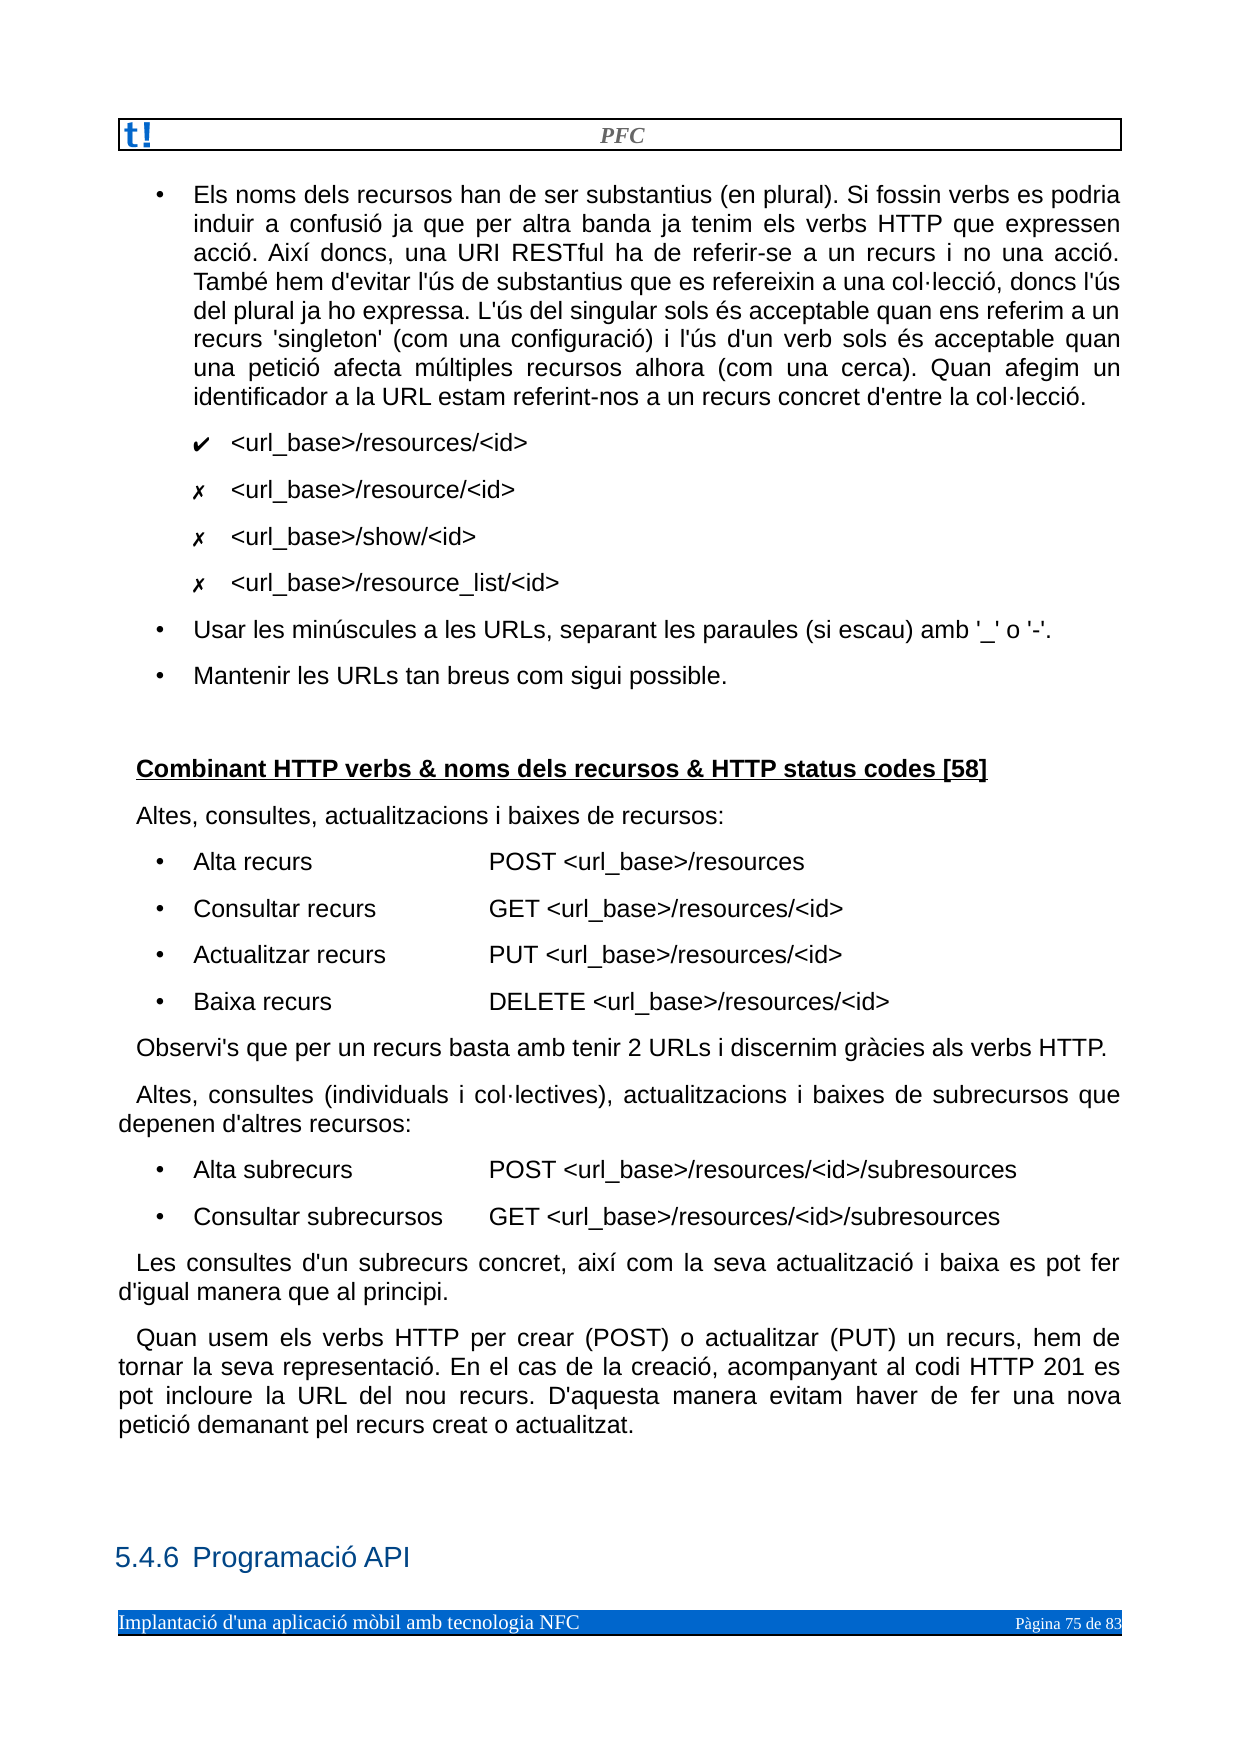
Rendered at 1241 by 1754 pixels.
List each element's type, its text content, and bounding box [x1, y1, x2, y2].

list <url_base>/show/<id> [193, 521, 1122, 550]
list Alta recurs POST <url_base>/resources [156, 847, 1122, 876]
text Les consultes d'un subrecurs concret, així com la seva actualització i baixa es pot fer d'igual manera que al principi. [118, 1248, 1122, 1306]
text Combinant HTTP verbs & noms dels recursos & HTTP status codes [58] [118, 754, 1122, 783]
list Usar les minúscules a les URLs, separant les paraules (si escau) amb '_' o '-'. [156, 614, 1122, 643]
text Altes, consultes, actualitzacions i baixes de recursos: [118, 801, 1122, 829]
list Mantenir les URLs tan breus com sigui possible. [156, 661, 1122, 690]
text Altes, consultes (individuals i col·lectives), actualitzacions i baixes de subrecursos que depenen d'altres recursos: [118, 1080, 1122, 1137]
list Els noms dels recursos han de ser substantius (en plural). Si fossin verbs es podria induir a confusió ja que per altra banda ja tenim els verbs HTTP que expressen acció. Així doncs, una URI RESTful ha de referir-se a un recurs i no una acció. També hem d'evitar l'ús de substantius que es refereixin a una col·lecció, doncs l'ús del plural ja ho expressa. L'ús del singular sols és acceptable quan ens referim a un recurs 'singleton' (com una configuració) i l'ús d'un verb sols és acceptable quan una petició afecta múltiples recursos alhora (com una cerca). Quan afegim un identificador a la URL estam referint-nos a un recurs concret d'entre la col·lecció. [156, 181, 1122, 411]
text Quan usem els verbs HTTP per crear (POST) o actualitzar (PUT) un recurs, hem de tornar la seva representació. En el cas de la creació, acompanyant al codi HTTP 201 es pot incloure la URL del nou recurs. D'aquesta manera evitam haver de fer una nova petició demanant pel recurs creat o actualitzat. [118, 1323, 1122, 1438]
list Consultar subrecursos GET <url_base>/resources/<id>/subresources [156, 1202, 1122, 1230]
list <url_base>/resource_list/<id> [193, 568, 1122, 597]
list Baixa recurs DELETE <url_base>/resources/<id> [156, 987, 1122, 1016]
list <url_base>/resources/<id> [193, 428, 1122, 457]
list <url_base>/resource/<id> [193, 475, 1122, 504]
text Observi's que per un recurs basta amb tenir 2 URLs i discernim gràcies als verbs HTTP. [118, 1033, 1122, 1062]
list Consultar recurs GET <url_base>/resources/<id> [156, 894, 1122, 922]
list Actualitzar recurs PUT <url_base>/resources/<id> [156, 940, 1122, 969]
list Alta subrecurs POST <url_base>/resources/<id>/subresources [156, 1155, 1122, 1184]
subtitle Programació API [106, 1540, 1122, 1574]
picture [123, 121, 151, 148]
